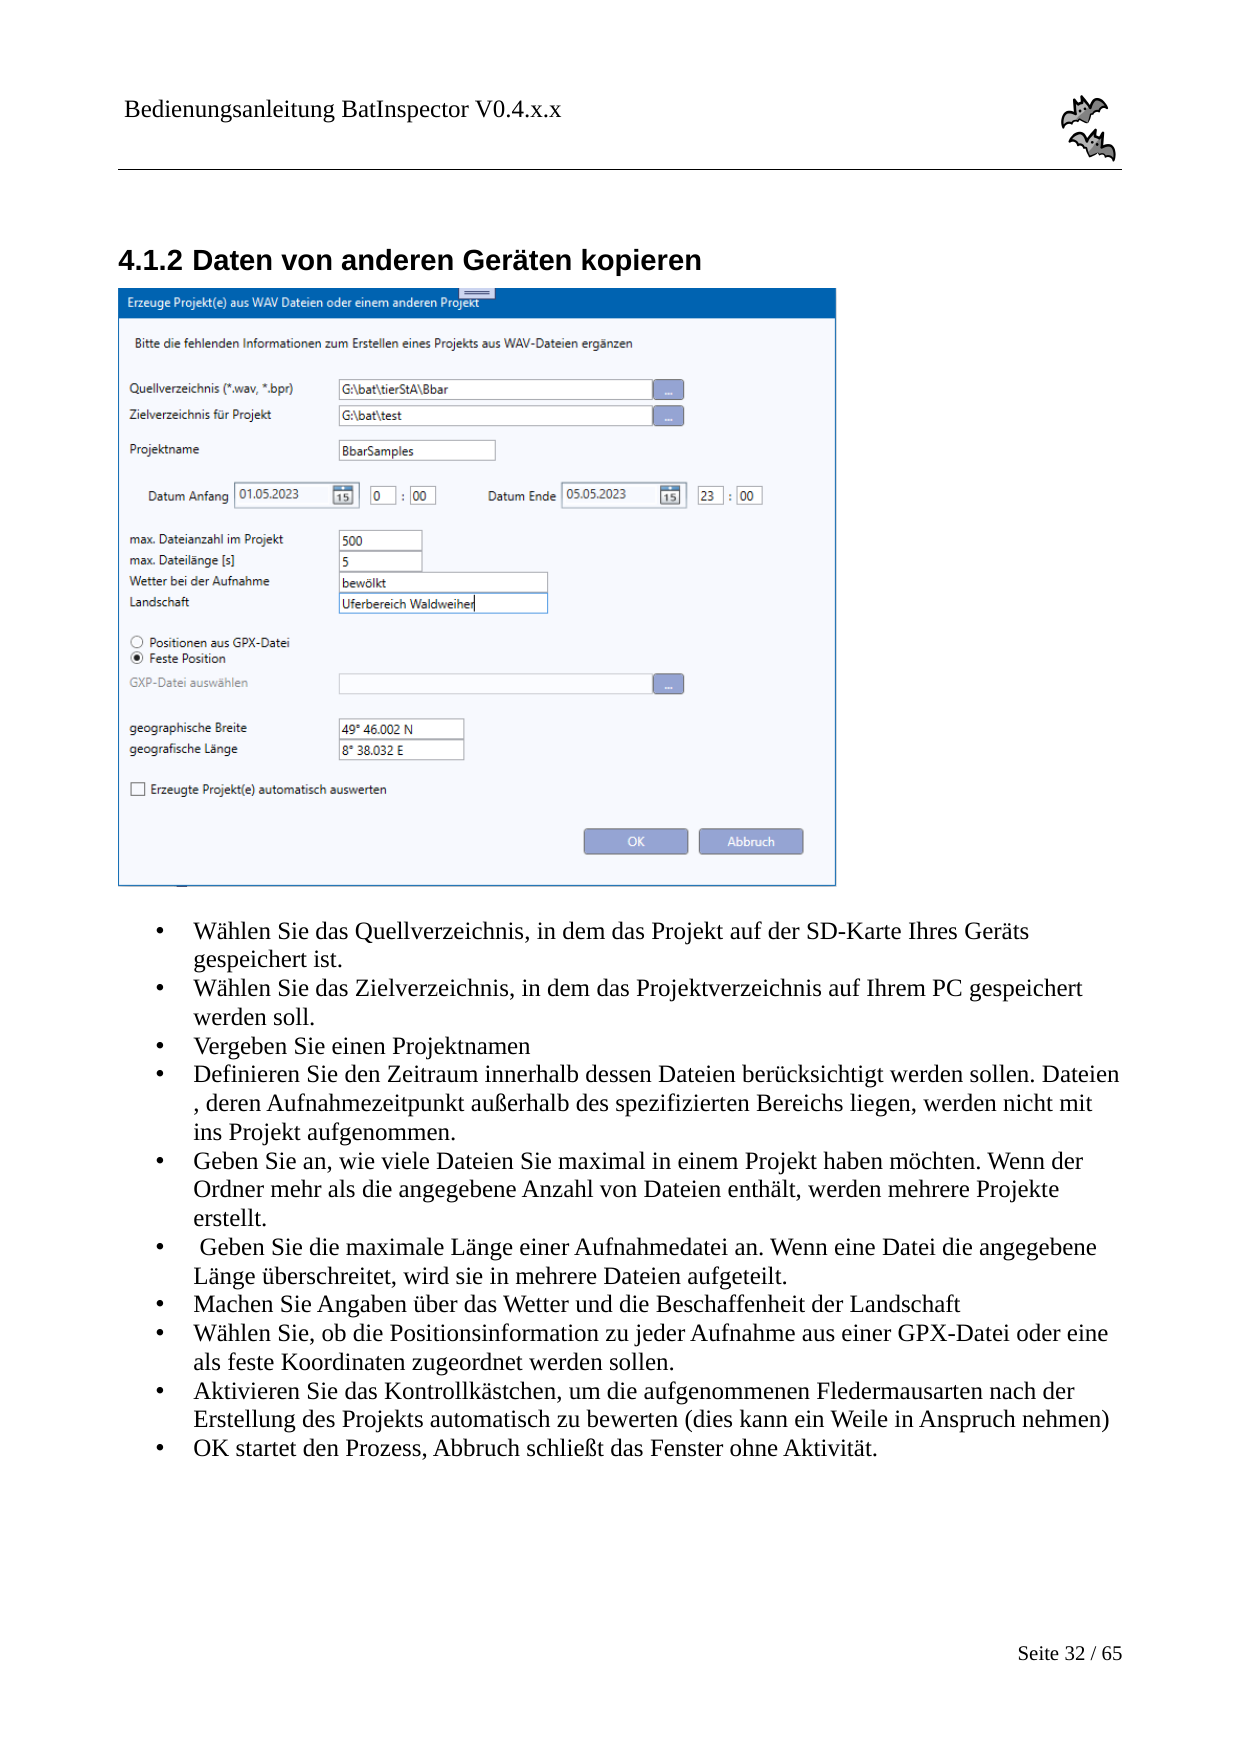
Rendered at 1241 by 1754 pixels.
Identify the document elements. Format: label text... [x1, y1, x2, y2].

list Definieren Sie den Zeitraum innerhalb dessen Dateien berücksichtigt werden sollen. Dateien , deren Aufnahmezeitpunkt außerhalb des spezifizierten Bereichs liegen, werden nicht mit ins Projekt aufgenommen. [156, 1059, 1122, 1146]
list Vergeben Sie einen Projektnamen [156, 1031, 1122, 1059]
picture [118, 288, 837, 887]
list OK startet den Prozess, Abbruch schließt das Fenster ohne Aktivität. [156, 1433, 1122, 1462]
picture [1057, 95, 1120, 162]
list Geben Sie die maximale Länge einer Aufnahmedatei an. Wenn eine Datei die angegebene Länge überschreitet, wird sie in mehrere Dateien aufgeteilt. [156, 1232, 1122, 1289]
list Wählen Sie das Zielverzeichnis, in dem das Projektverzeichnis auf Ihrem PC gespeichert werden soll. [156, 973, 1122, 1031]
list Aktivieren Sie das Kontrollkästchen, um die aufgenommenen Fledermausarten nach der Erstellung des Projekts automatisch zu bewerten (dies kann ein Weile in Anspruch nehmen) [156, 1376, 1122, 1433]
list Wählen Sie das Quellverzeichnis, in dem das Projekt auf der SD-Karte Ihres Geräts gespeichert ist. [156, 916, 1122, 973]
subtitle Daten von anderen Geräten kopieren [118, 243, 1122, 276]
list Wählen Sie, ob die Positionsinformation zu jeder Aufnahme aus einer GPX-Datei oder eine als feste Koordinaten zugeordnet werden sollen. [156, 1318, 1122, 1376]
list Geben Sie an, wie viele Dateien Sie maximal in einem Projekt haben möchten. Wenn der Ordner mehr als die angegebene Anzahl von Dateien enthält, werden mehrere Projekte erstellt. [156, 1146, 1122, 1232]
list Machen Sie Angaben über das Wetter und die Beschaffenheit der Landschaft [156, 1289, 1122, 1318]
